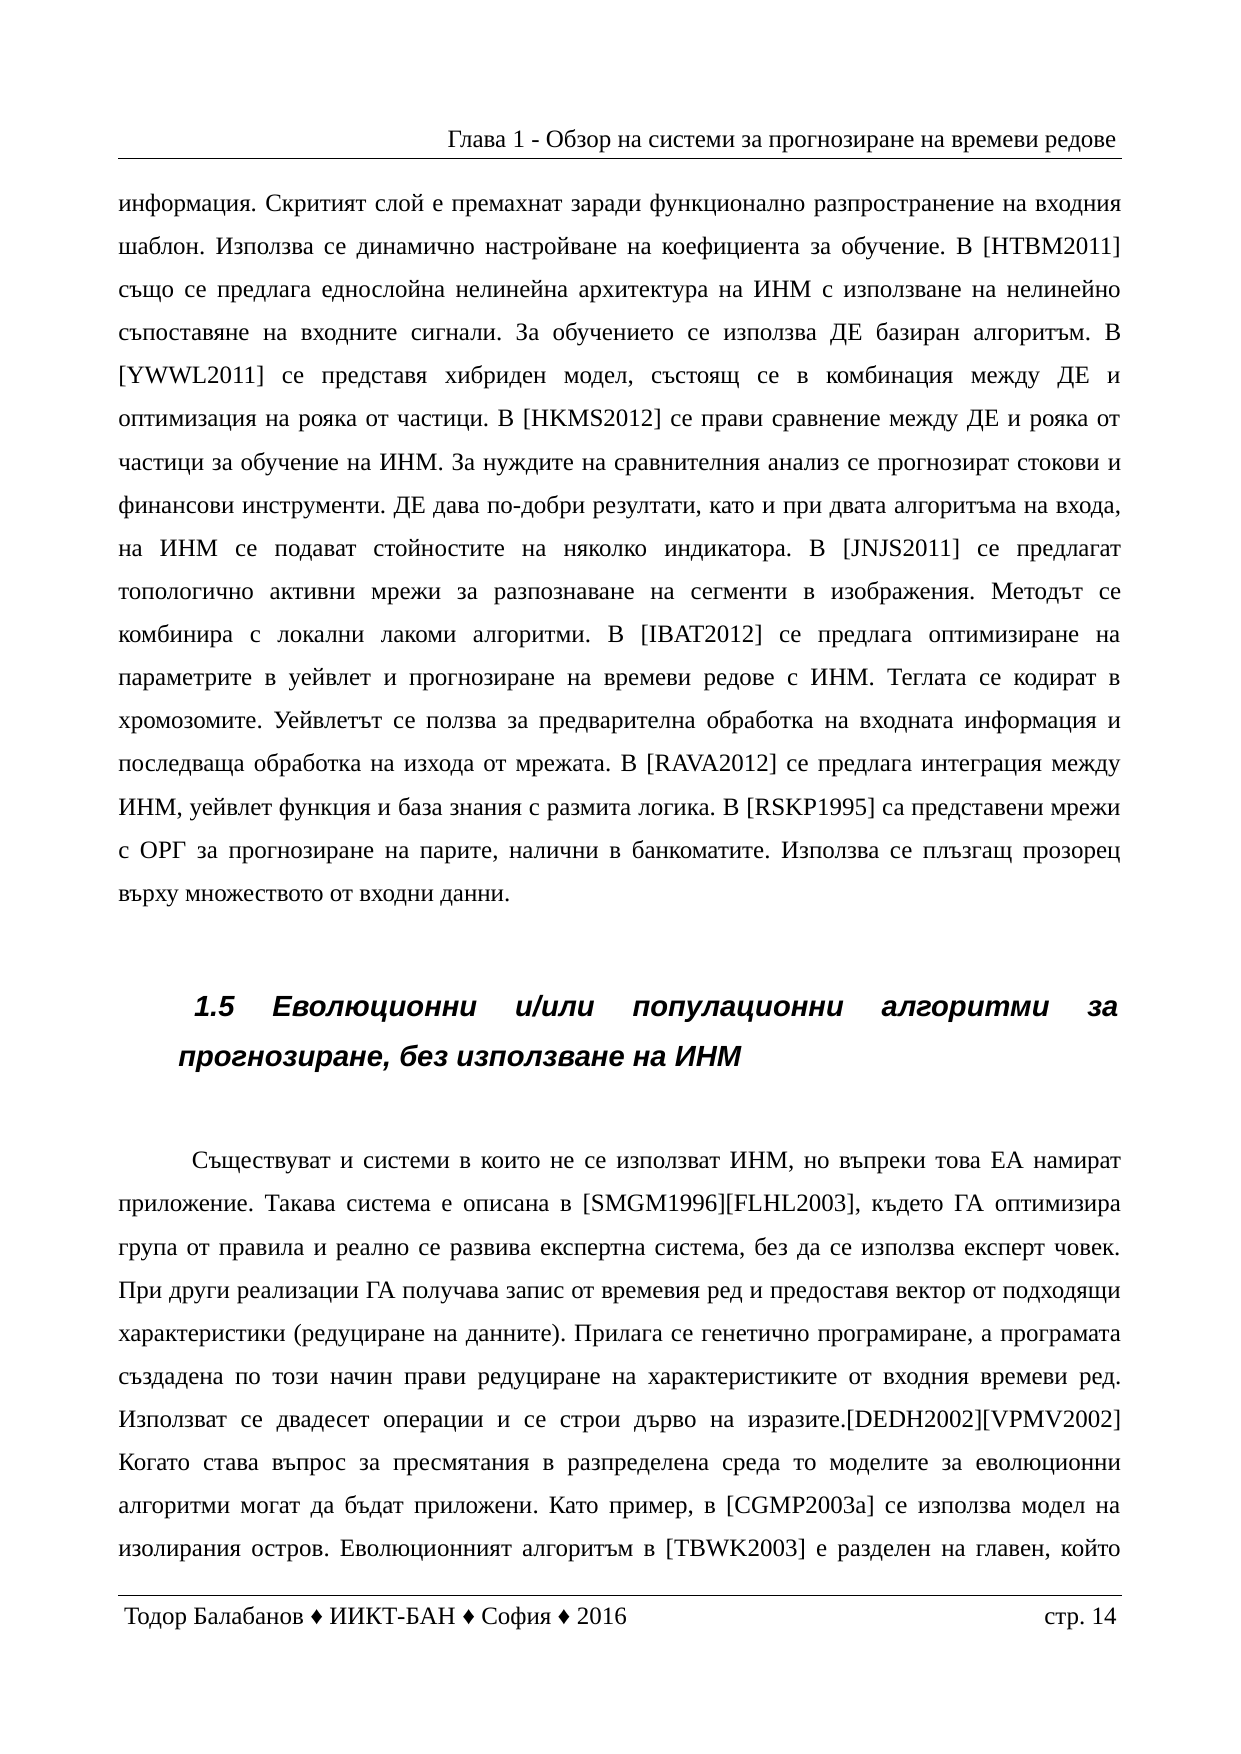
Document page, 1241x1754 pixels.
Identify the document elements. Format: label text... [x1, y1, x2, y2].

text информация. Скритият слой е премахнат заради функционално разпространение на входния шаблон. Използва се динамично настройване на коефициента за обучение. В [HTBM2011] също се предлага еднослойна нелинейна архитектура на ИНМ с използване на нелинейно съпоставяне на входните сигнали. За обучението се използва ДЕ базиран алгоритъм. В [YWWL2011] се представя хибриден модел, състоящ се в комбинация между ДЕ и оптимизация на рояка от частици. В [HKMS2012] се прави сравнение между ДЕ и рояка от частици за обучение на ИНМ. За нуждите на сравнителния анализ се прогнозират стокови и финансови инструменти. ДЕ дава по-добри резултати, като и при двата алгоритъма на входа, на ИНМ се подават стойностите на няколко индикатора. В [JNJS2011] се предлагат топологично активни мрежи за разпознаване на сегменти в изображения. Методът се комбинира с локални лакоми алгоритми. В [IBAT2012] се предлага оптимизиране на параметрите в уейвлет и прогнозиране на времеви редове с ИНМ. Теглата се кодират в хромозомите. Уейвлетът се ползва за предварителна обработка на входната информация и последваща обработка на изхода от мрежата. В [RAVA2012] се предлага интеграция между ИНМ, уейвлет функция и база знания с размита логика. В [RSKP1995] са представени мрежи с ОРГ за прогнозиране на парите, налични в банкоматите. Използва се плъзгащ прозорец върху множеството от входни данни. [118, 188, 1122, 907]
text Съществуват и системи в които не се използват ИНМ, но въпреки това ЕА намират приложение. Такава система е описана в [SMGM1996][FLHL2003], където ГА оптимизира група от правила и реално се развива експертна система, без да се използва експерт човек. При други реализации ГА получава запис от времевия ред и предоставя вектор от подходящи характеристики (редуциране на данните). Прилага се генетично програмиране, а програмата създадена по този начин прави редуциране на характеристиките от входния времеви ред. Използват се двадесет операции и се строи дърво на изразите.[DEDH2002][VPMV2002] Когато става въпрос за пресмятания в разпределена среда то моделите за еволюционни алгоритми могат да бъдат приложени. Като пример, в [CGMP2003a] се използва модел на изолирания остров. Еволюционният алгоритъм в [TBWK2003] е разделен на главен, който [118, 1145, 1122, 1562]
subtitle 1.5 Еволюционни и/или популационни алгоритми за прогнозиране, без използване на ИНМ [118, 989, 1122, 1073]
